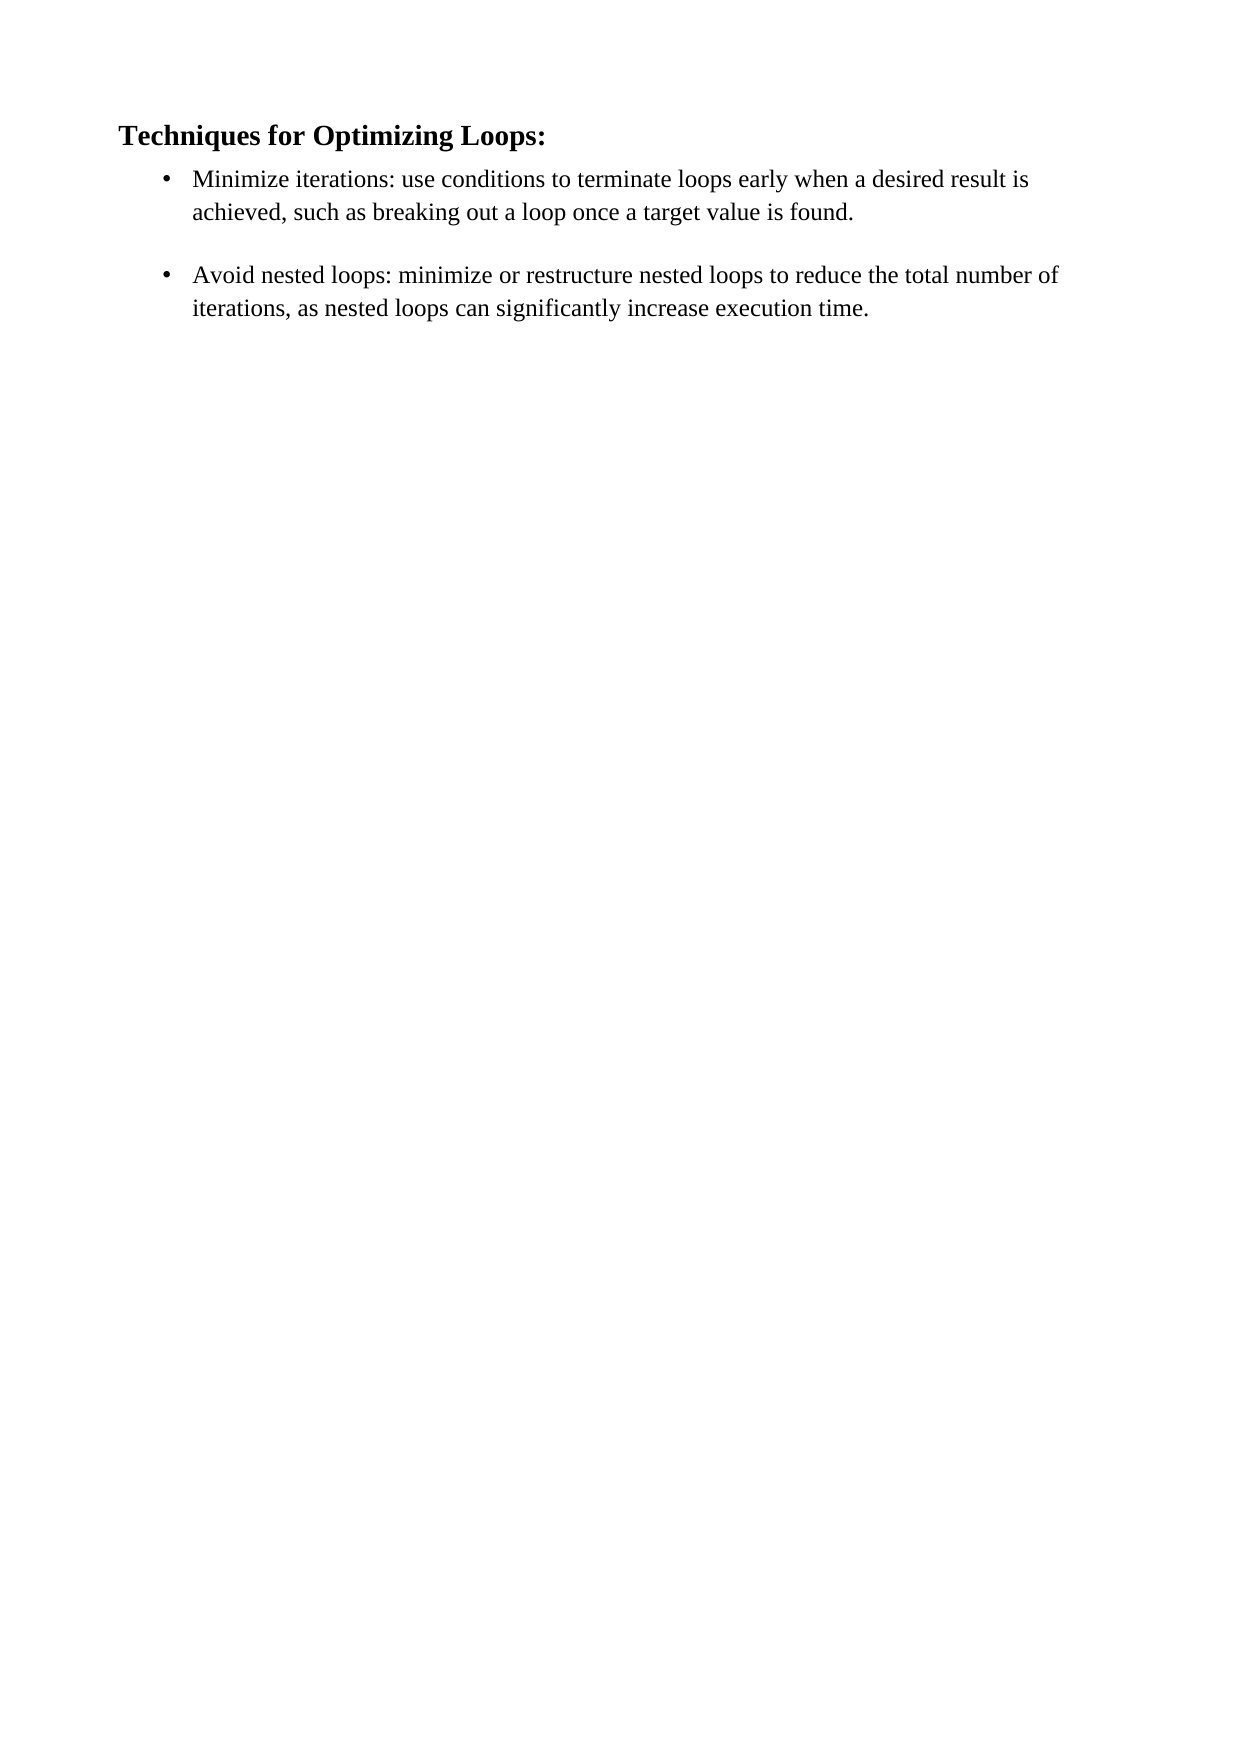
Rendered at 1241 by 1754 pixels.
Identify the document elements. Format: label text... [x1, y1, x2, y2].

list Avoid nested loops: minimize or restructure nested loops to reduce the total number of iterations, as nested loops can significantly increase execution time. [162, 260, 1122, 321]
subtitle Techniques for Optimizing Loops: [118, 118, 1122, 152]
list Minimize iterations: use conditions to terminate loops early when a desired result is achieved, such as breaking out a loop once a target value is found. [162, 164, 1122, 226]
